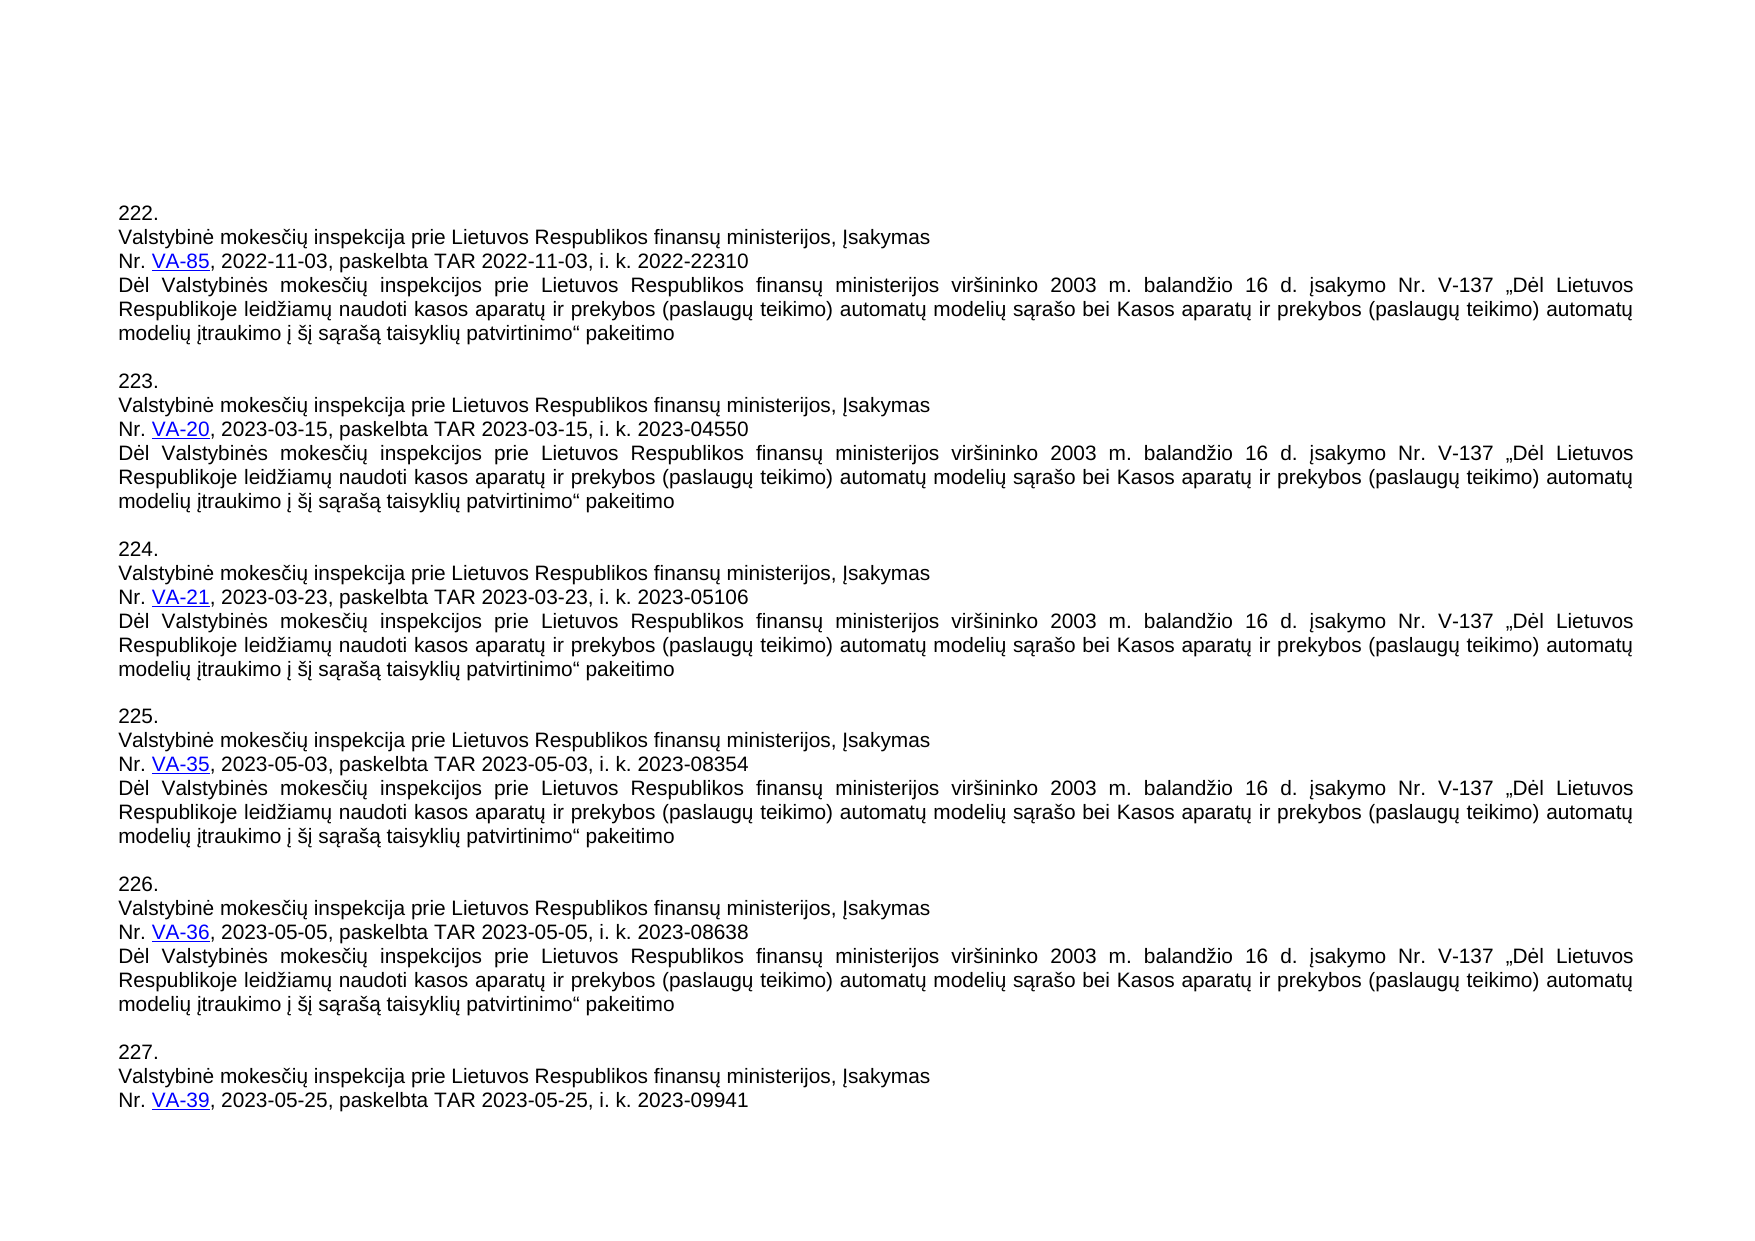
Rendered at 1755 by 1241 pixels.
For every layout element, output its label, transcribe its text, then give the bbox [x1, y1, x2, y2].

text Nr. VA-21, 2023-03-23, paskelbta TAR 2023-03-23, i. k. 2023-05106 [118, 584, 1636, 608]
text 222. [118, 201, 1636, 225]
text Nr. VA-36, 2023-05-05, paskelbta TAR 2023-05-05, i. k. 2023-08638 [118, 920, 1636, 944]
text 224. [118, 537, 1636, 561]
text Nr. VA-35, 2023-05-03, paskelbta TAR 2023-05-03, i. k. 2023-08354 [118, 752, 1636, 776]
text Dėl Valstybinės mokesčių inspekcijos prie Lietuvos Respublikos finansų ministerijos viršininko 2003 m. balandžio 16 d. įsakymo Nr. V-137 „Dėl Lietuvos Respublikoje leidžiamų naudoti kasos aparatų ir prekybos (paslaugų teikimo) automatų modelių sąrašo bei Kasos aparatų ir prekybos (paslaugų teikimo) automatų modelių įtraukimo į šį sąrašą taisyklių patvirtinimo“ pakeitimo [118, 441, 1636, 513]
text Valstybinė mokesčių inspekcija prie Lietuvos Respublikos finansų ministerijos, Įsakymas [118, 393, 1636, 417]
text Dėl Valstybinės mokesčių inspekcijos prie Lietuvos Respublikos finansų ministerijos viršininko 2003 m. balandžio 16 d. įsakymo Nr. V-137 „Dėl Lietuvos Respublikoje leidžiamų naudoti kasos aparatų ir prekybos (paslaugų teikimo) automatų modelių sąrašo bei Kasos aparatų ir prekybos (paslaugų teikimo) automatų modelių įtraukimo į šį sąrašą taisyklių patvirtinimo“ pakeitimo [118, 273, 1636, 345]
text Dėl Valstybinės mokesčių inspekcijos prie Lietuvos Respublikos finansų ministerijos viršininko 2003 m. balandžio 16 d. įsakymo Nr. V-137 „Dėl Lietuvos Respublikoje leidžiamų naudoti kasos aparatų ir prekybos (paslaugų teikimo) automatų modelių sąrašo bei Kasos aparatų ir prekybos (paslaugų teikimo) automatų modelių įtraukimo į šį sąrašą taisyklių patvirtinimo“ pakeitimo [118, 608, 1636, 680]
text Dėl Valstybinės mokesčių inspekcijos prie Lietuvos Respublikos finansų ministerijos viršininko 2003 m. balandžio 16 d. įsakymo Nr. V-137 „Dėl Lietuvos Respublikoje leidžiamų naudoti kasos aparatų ir prekybos (paslaugų teikimo) automatų modelių sąrašo bei Kasos aparatų ir prekybos (paslaugų teikimo) automatų modelių įtraukimo į šį sąrašą taisyklių patvirtinimo“ pakeitimo [118, 944, 1636, 1016]
text Valstybinė mokesčių inspekcija prie Lietuvos Respublikos finansų ministerijos, Įsakymas [118, 1064, 1636, 1088]
text Nr. VA-20, 2023-03-15, paskelbta TAR 2023-03-15, i. k. 2023-04550 [118, 417, 1636, 441]
text 225. [118, 704, 1636, 728]
text Valstybinė mokesčių inspekcija prie Lietuvos Respublikos finansų ministerijos, Įsakymas [118, 225, 1636, 249]
text 223. [118, 369, 1636, 393]
text Nr. VA-85, 2022-11-03, paskelbta TAR 2022-11-03, i. k. 2022-22310 [118, 249, 1636, 273]
text Nr. VA-39, 2023-05-25, paskelbta TAR 2023-05-25, i. k. 2023-09941 [118, 1088, 1636, 1112]
text Valstybinė mokesčių inspekcija prie Lietuvos Respublikos finansų ministerijos, Įsakymas [118, 561, 1636, 584]
text Valstybinė mokesčių inspekcija prie Lietuvos Respublikos finansų ministerijos, Įsakymas [118, 896, 1636, 920]
text Dėl Valstybinės mokesčių inspekcijos prie Lietuvos Respublikos finansų ministerijos viršininko 2003 m. balandžio 16 d. įsakymo Nr. V-137 „Dėl Lietuvos Respublikoje leidžiamų naudoti kasos aparatų ir prekybos (paslaugų teikimo) automatų modelių sąrašo bei Kasos aparatų ir prekybos (paslaugų teikimo) automatų modelių įtraukimo į šį sąrašą taisyklių patvirtinimo“ pakeitimo [118, 776, 1636, 848]
text 227. [118, 1040, 1636, 1064]
text 226. [118, 872, 1636, 896]
text Valstybinė mokesčių inspekcija prie Lietuvos Respublikos finansų ministerijos, Įsakymas [118, 728, 1636, 752]
